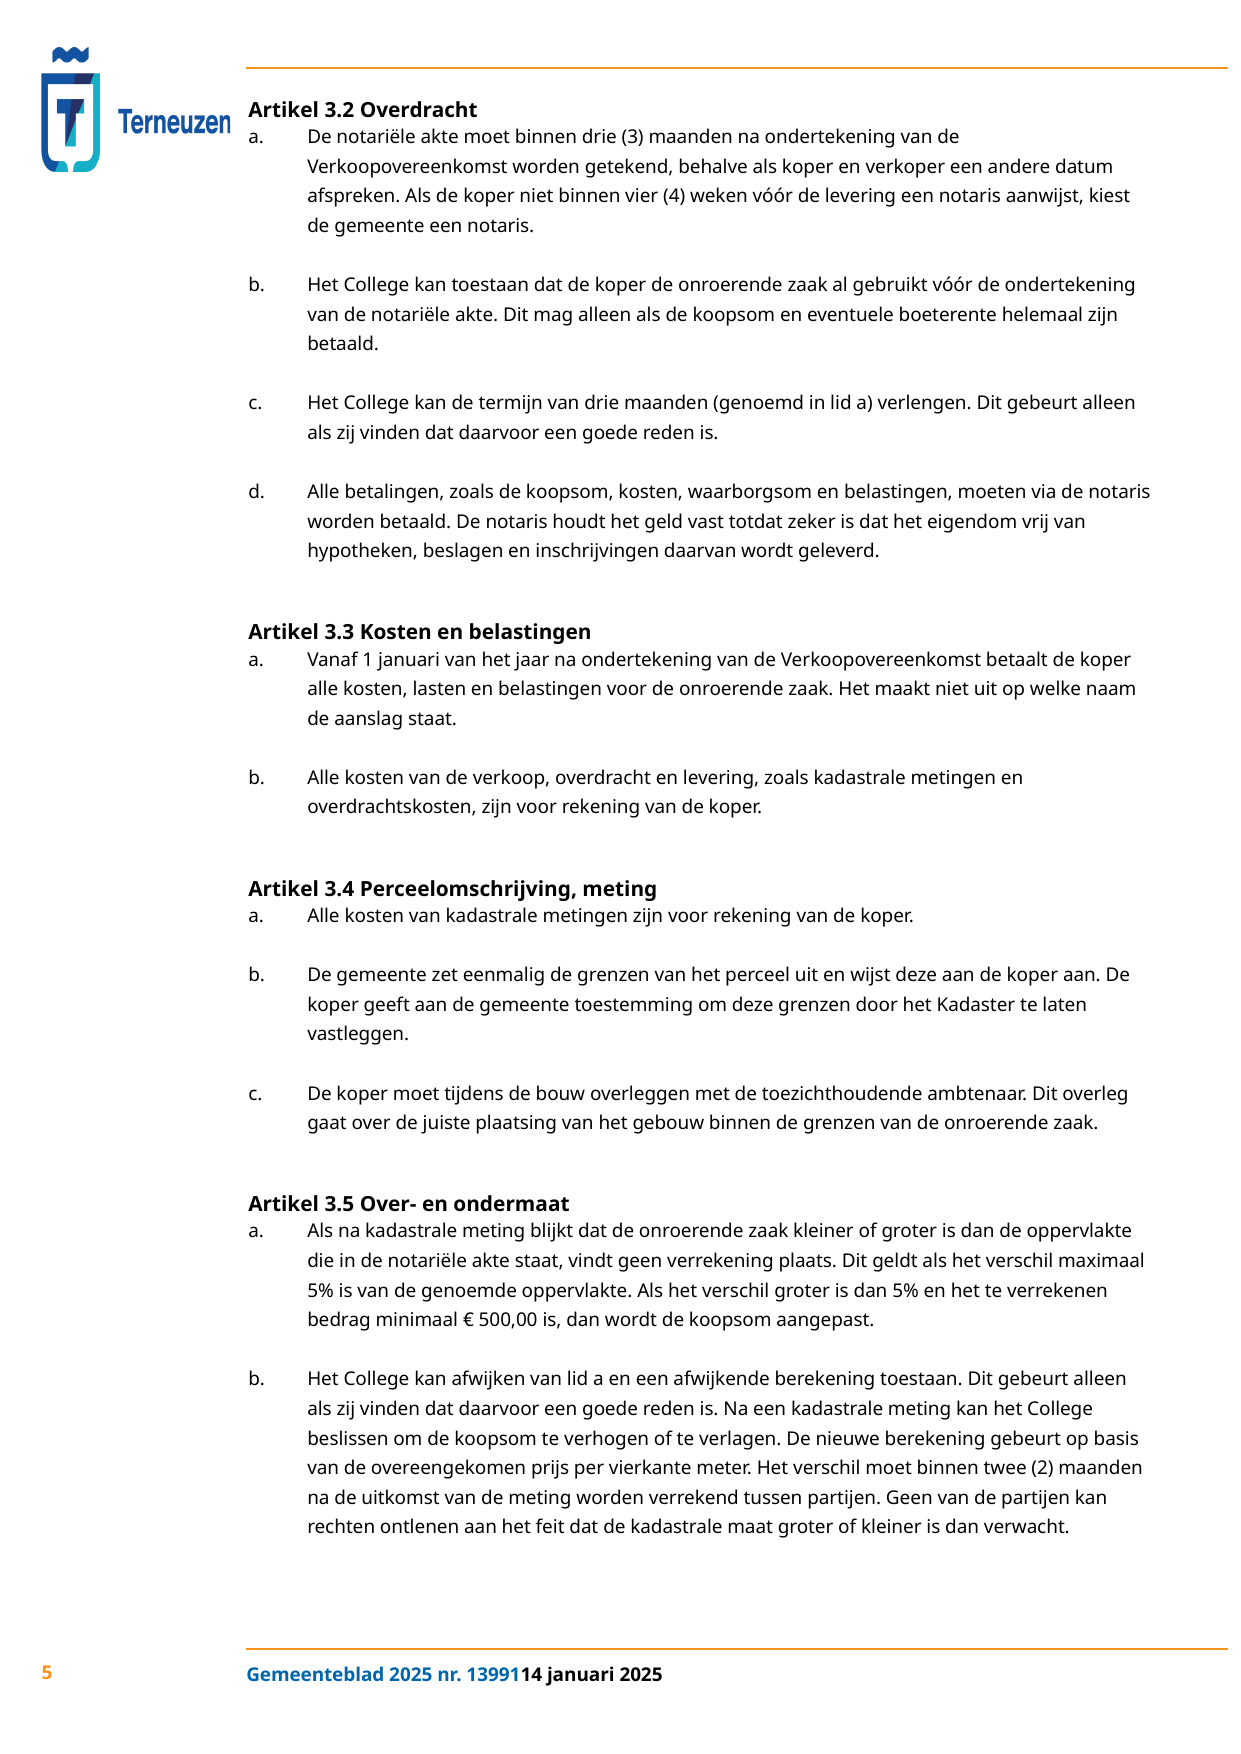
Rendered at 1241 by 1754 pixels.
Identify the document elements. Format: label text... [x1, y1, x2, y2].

list Het College kan toestaan dat de koper de onroerende zaak al gebruikt vóór de ondertekening van de notariële akte. Dit mag alleen als de koopsom en eventuele boeterente helemaal zijn betaald. [248, 271, 1152, 356]
picture [41, 47, 231, 172]
text Artikel 3.2 Overdracht [248, 95, 1152, 123]
list Vanaf 1 januari van het jaar na ondertekening van de Verkoopovereenkomst betaalt de koper alle kosten, lasten en belastingen voor de onroerende zaak. Het maakt niet uit op welke naam de aanslag staat. [248, 646, 1152, 731]
text Artikel 3.4 Perceelomschrijving, meting [248, 874, 1152, 902]
list Als na kadastrale meting blijkt dat de onroerende zaak kleiner of groter is dan de oppervlakte die in de notariële akte staat, vindt geen verrekening plaats. Dit geldt als het verschil maximaal 5% is van de genoemde oppervlakte. Als het verschil groter is dan 5% en het te verrekenen bedrag minimaal € 500,00 is, dan wordt de koopsom aangepast. [248, 1218, 1152, 1332]
text Artikel 3.3 Kosten en belastingen [248, 617, 1152, 646]
list De koper moet tijdens de bouw overleggen met de toezichthoudende ambtenaar. Dit overleg gaat over de juiste plaatsing van het gebouw binnen de grenzen van de onroerende zaak. [248, 1080, 1152, 1135]
list Alle betalingen, zoals de koopsom, kosten, waarborgsom en belastingen, moeten via de notaris worden betaald. De notaris houdt het geld vast totdat zeker is dat het eigendom vrij van hypotheken, beslagen en inschrijvingen daarvan wordt geleverd. [248, 478, 1152, 563]
list Alle kosten van kadastrale metingen zijn voor rekening van de koper. [248, 902, 1152, 928]
list Alle kosten van de verkoop, overdracht en levering, zoals kadastrale metingen en overdrachtskosten, zijn voor rekening van de koper. [248, 764, 1152, 819]
list De notariële akte moet binnen drie (3) maanden na ondertekening van de Verkoopovereenkomst worden getekend, behalve als koper en verkoper een andere datum afspreken. Als de koper niet binnen vier (4) weken vóór de levering een notaris aanwijst, kiest de gemeente een notaris. [248, 123, 1152, 238]
text Artikel 3.5 Over- en ondermaat [248, 1189, 1152, 1218]
list De gemeente zet eenmalig de grenzen van het perceel uit en wijst deze aan de koper aan. De koper geeft aan de gemeente toestemming om deze grenzen door het Kadaster te laten vastleggen. [248, 961, 1152, 1046]
list Het College kan afwijken van lid a en een afwijkende berekening toestaan. Dit gebeurt alleen als zij vinden dat daarvoor een goede reden is. Na een kadastrale meting kan het College beslissen om de koopsom te verhogen of te verlagen. De nieuwe berekening gebeurt op basis van de overeengekomen prijs per vierkante meter. Het verschil moet binnen twee (2) maanden na de uitkomst van de meting worden verrekend tussen partijen. Geen van de partijen kan rechten ontlenen aan het feit dat de kadastrale maat groter of kleiner is dan verwacht. [248, 1366, 1152, 1539]
list Het College kan de termijn van drie maanden (genoemd in lid a) verlengen. Dit gebeurt alleen als zij vinden dat daarvoor een goede reden is. [248, 389, 1152, 445]
